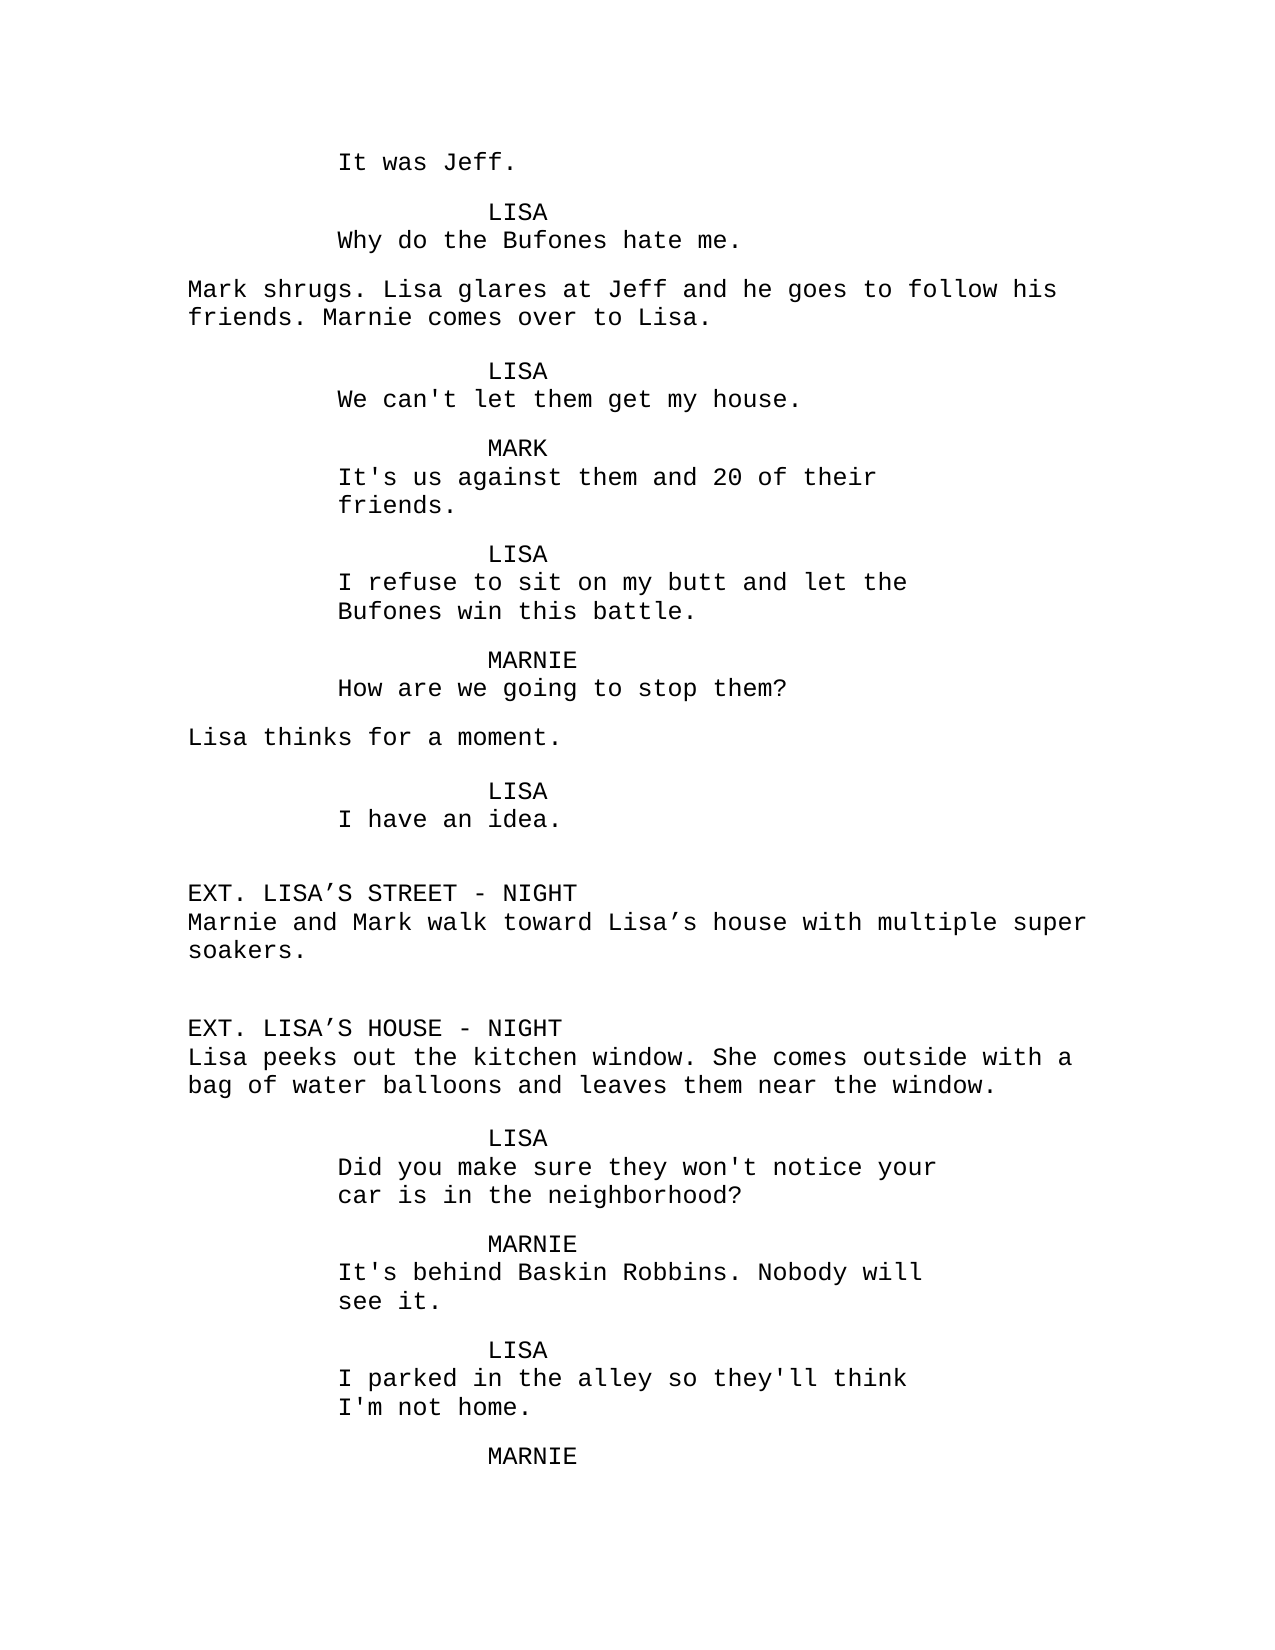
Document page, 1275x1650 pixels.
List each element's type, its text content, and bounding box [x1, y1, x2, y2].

text Lisa peeks out the kitchen window. She comes outside with a bag of water balloons and leaves them near the window. [187, 1044, 1087, 1101]
text Marnie and Mark walk toward Lisa’s house with multiple super soakers. [187, 909, 1087, 966]
text It's behind Baskin Robbins. Nobody will see it. [337, 1260, 937, 1317]
text LISA [187, 358, 1087, 387]
text Did you make sure they won't notice your car is in the neighborhood? [337, 1154, 937, 1211]
text MARNIE [187, 647, 1087, 676]
text MARNIE [187, 1232, 1087, 1260]
text LISA [187, 1126, 1087, 1154]
subtitle EXT. LISA’S HOUSE - NIGHT [187, 1016, 1087, 1044]
subtitle EXT. LISA’S STREET - NIGHT [187, 881, 1087, 909]
text It's us against them and 20 of their friends. [337, 464, 937, 521]
text LISA [187, 199, 1087, 227]
text LISA [187, 1337, 1087, 1366]
text MARK [187, 436, 1087, 464]
text I parked in the alley so they'll think I'm not home. [337, 1366, 937, 1422]
text LISA [187, 778, 1087, 807]
text Why do the Bufones hate me. [337, 227, 937, 256]
text Mark shrugs. Lisa glares at Jeff and he goes to follow his friends. Marnie comes over to Lisa. [187, 277, 1087, 333]
text It was Jeff. [337, 150, 937, 178]
text LISA [187, 542, 1087, 570]
text MARNIE [187, 1443, 1087, 1472]
text I have an idea. [337, 807, 937, 835]
text I refuse to sit on my butt and let the Bufones win this battle. [337, 570, 937, 627]
text Lisa thinks for a moment. [187, 725, 1087, 753]
text How are we going to stop them? [337, 676, 937, 704]
text We can't let them get my house. [337, 387, 937, 415]
